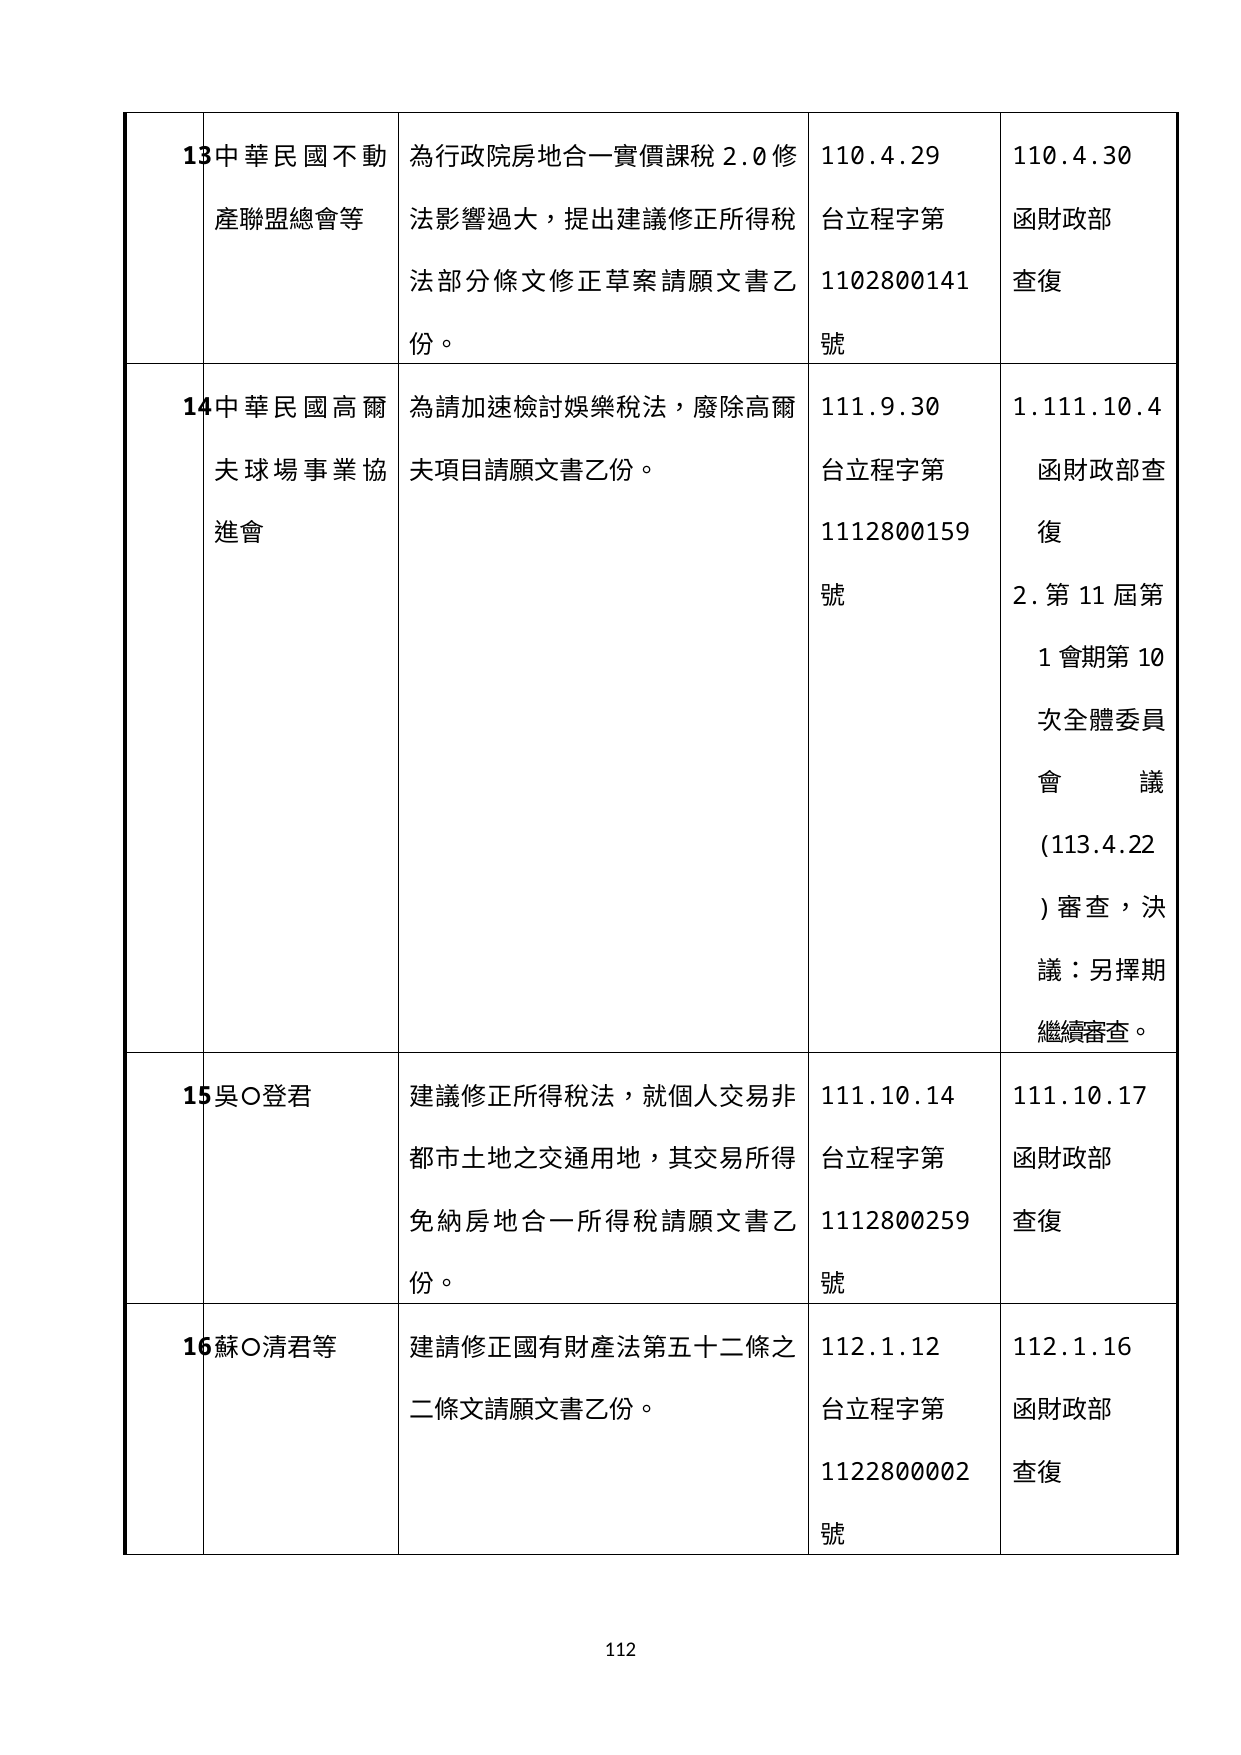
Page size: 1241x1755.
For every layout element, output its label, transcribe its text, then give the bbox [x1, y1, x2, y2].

table_cell [127, 113, 203, 363]
table_cell 中華民國不動產聯盟總會等 [204, 113, 398, 363]
table_cell 為請加速檢討娛樂稅法，廢除高爾夫項目請願文書乙份。 [399, 364, 808, 1052]
table_cell [127, 1304, 203, 1554]
table_cell 為行政院房地合一實價課稅2.0修法影響過大，提出建議修正所得稅法部分條文修正草案請願文書乙份。 [399, 113, 808, 363]
table_cell 111.10.14 台立程字第 1112800259號 [809, 1053, 1000, 1303]
table_cell 110.4.30 函財政部 查復 [1001, 113, 1176, 363]
table_cell 112.1.12 台立程字第 1122800002號 [809, 1304, 1000, 1554]
table_cell 110.4.29 台立程字第 1102800141號 [809, 113, 1000, 363]
table_cell [127, 1053, 203, 1303]
table_cell 吳登君 [204, 1053, 398, 1303]
table_cell 111.10.17 函財政部 查復 [1001, 1053, 1176, 1303]
table_cell 1.111.10.4函財政部查復 2.第11屆第1會期第10次全體委員會議(113.4.22)審查，決議：另擇期繼續審查。 [1001, 364, 1176, 1052]
table_cell 建議修正所得稅法，就個人交易非都市土地之交通用地，其交易所得免納房地合一所得稅請願文書乙份。 [399, 1053, 808, 1303]
table_cell 中華民國高爾夫球場事業協進會 [204, 364, 398, 1052]
table_cell 建請修正國有財產法第五十二條之二條文請願文書乙份。 [399, 1304, 808, 1554]
table_cell 蘇清君等 [204, 1304, 398, 1554]
table_cell [127, 364, 203, 1052]
table_cell 112.1.16 函財政部 查復 [1001, 1304, 1176, 1554]
table_cell 111.9.30 台立程字第 1112800159號 [809, 364, 1000, 1052]
